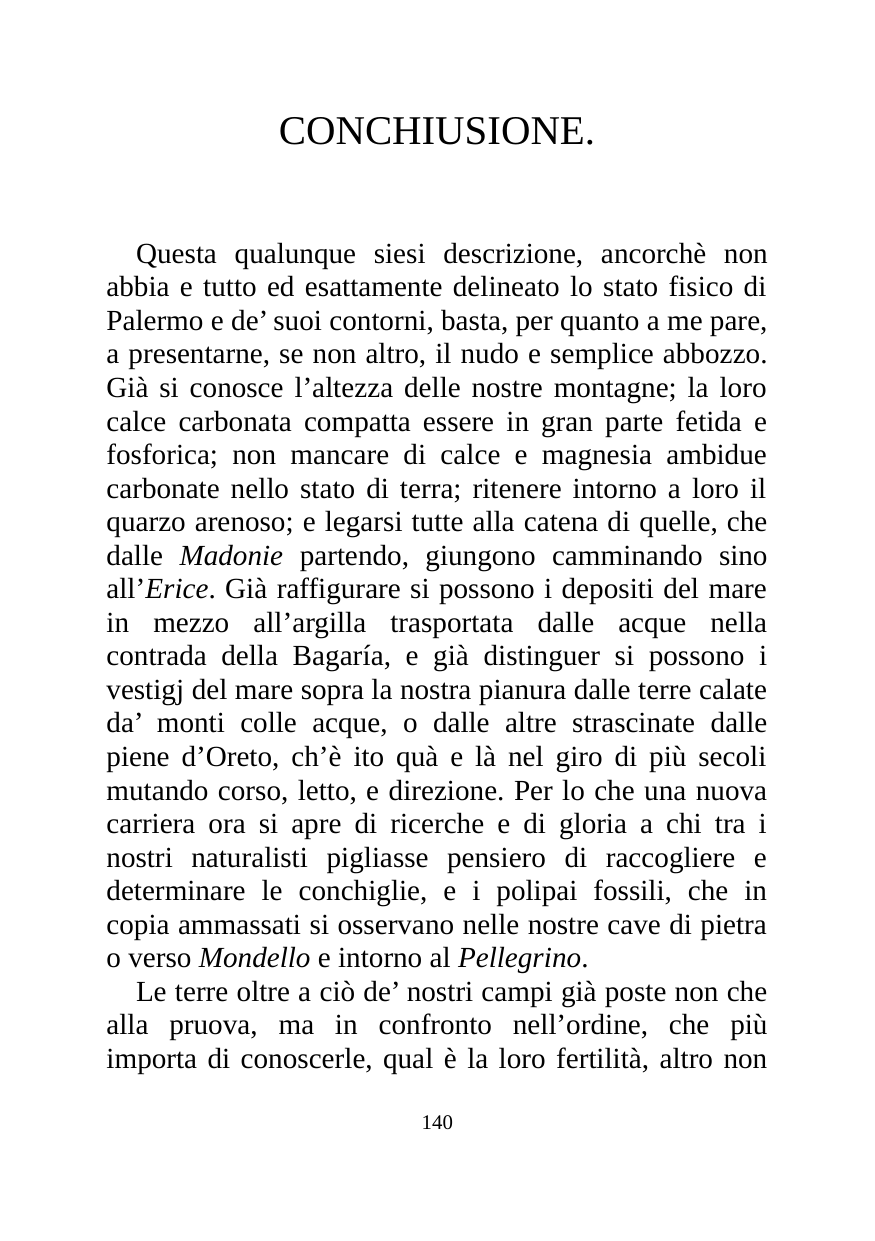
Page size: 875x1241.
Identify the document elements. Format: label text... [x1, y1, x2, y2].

text Questa qualunque siesi descrizione, ancorchè non abbia e tutto ed esattamente delineato lo stato fisico di Palermo e de’ suoi contorni, basta, per quanto a me pare, a presentarne, se non altro, il nudo e semplice abbozzo. Già si conosce l’altezza delle nostre montagne; la loro calce carbonata compatta essere in gran parte fetida e fosforica; non mancare di calce e magnesia ambidue carbonate nello stato di terra; ritenere intorno a loro il quarzo arenoso; e legarsi tutte alla catena di quelle, che dalle Madonie partendo, giungono camminando sino all’Erice. Già raffigurare si possono i depositi del mare in mezzo all’argilla trasportata dalle acque nella contrada della Bagaría, e già distinguer si possono i vestigj del mare sopra la nostra pianura dalle terre calate da’ monti colle acque, o dalle altre strascinate dalle piene d’Oreto, ch’è ito quà e là nel giro di più secoli mutando corso, letto, e direzione. Per lo che una nuova carriera ora si apre di ricerche e di gloria a chi tra i nostri naturalisti pigliasse pensiero di raccogliere e determinare le conchiglie, e i polipai fossili, che in copia ammassati si osservano nelle nostre cave di pietra o verso Mondello e intorno al Pellegrino. [106, 236, 768, 974]
subtitle CONCHIUSIONE. [106, 106, 768, 153]
text Le terre oltre a ciò de’ nostri campi già poste non che alla pruova, ma in confronto nell’ordine, che più importa di conoscerle, qual è la loro fertilità, altro non [106, 974, 768, 1074]
